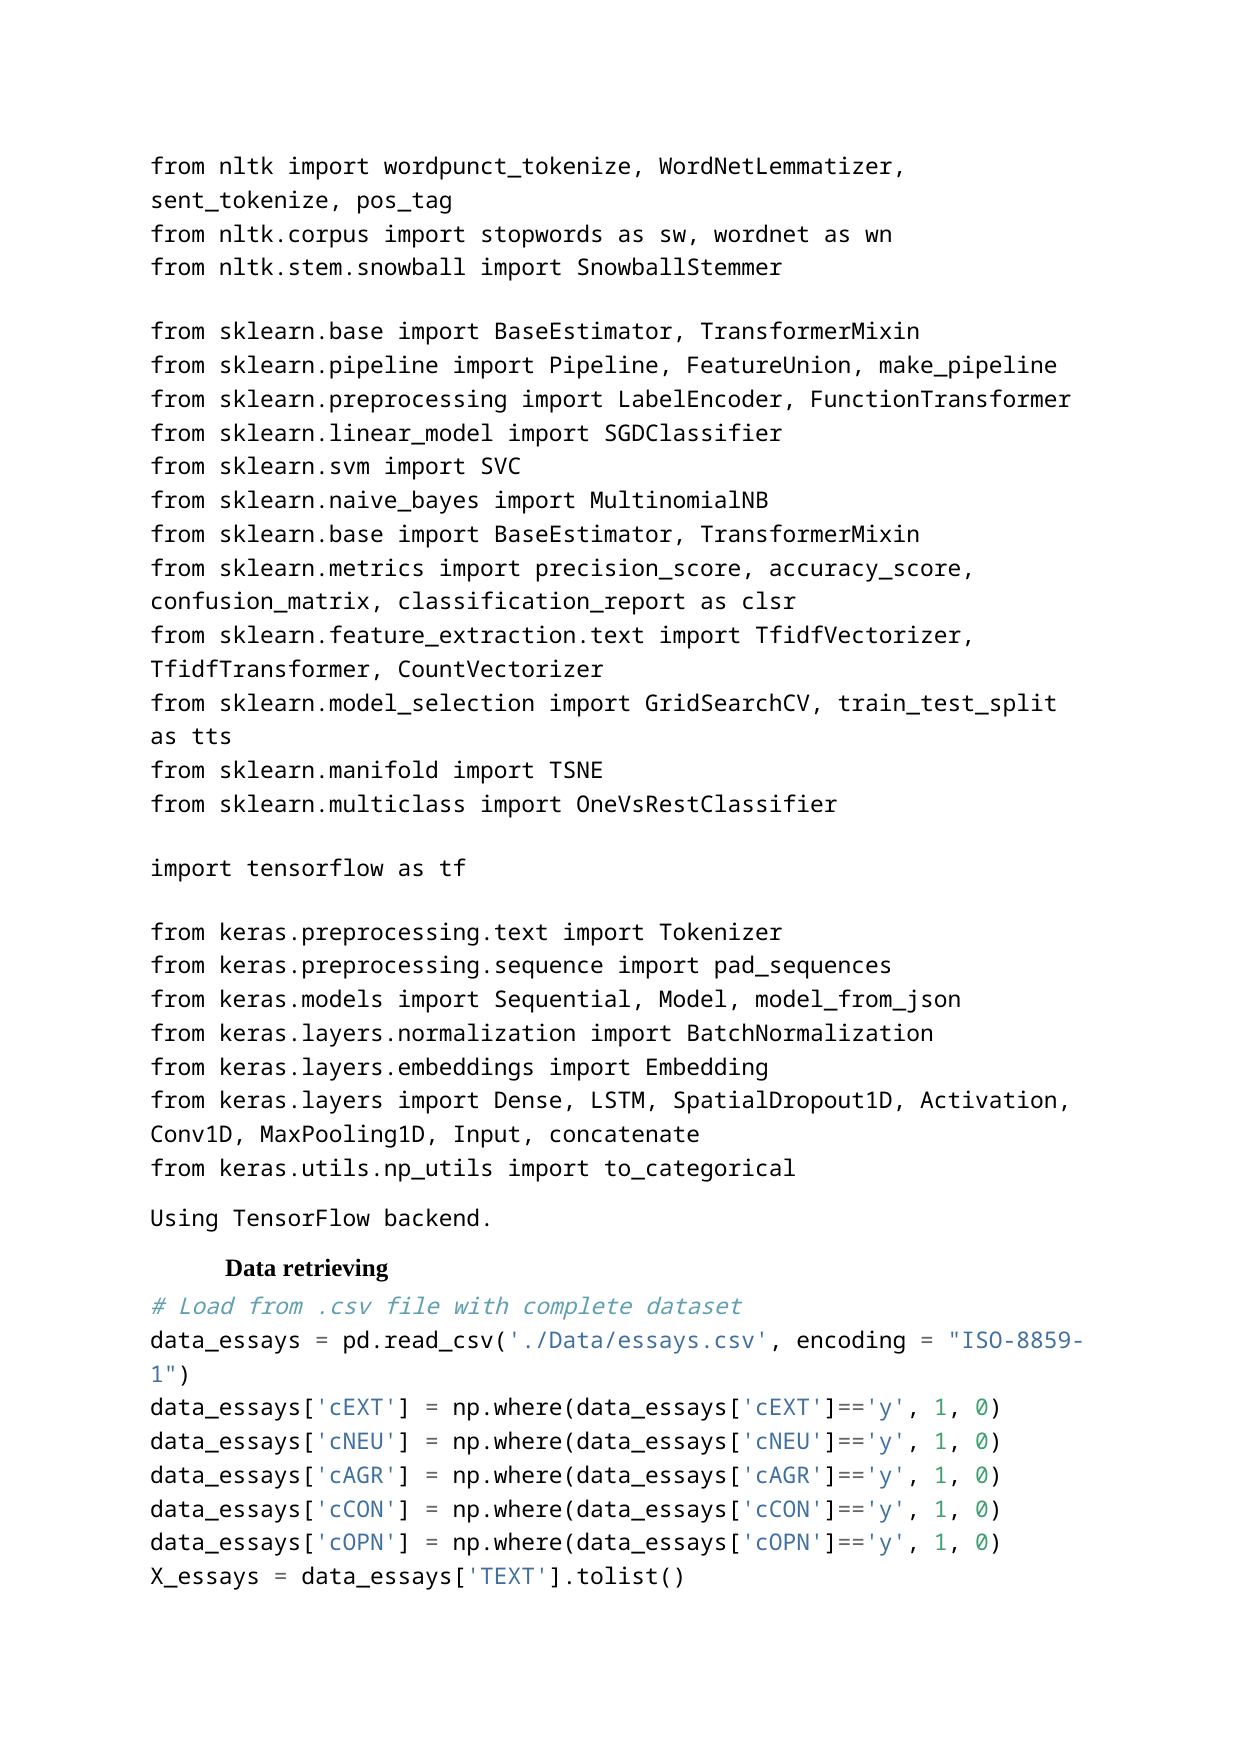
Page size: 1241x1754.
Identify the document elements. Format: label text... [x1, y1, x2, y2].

text Using TensorFlow backend. [150, 1202, 1090, 1233]
text from nltk import wordpunct_tokenize, WordNetLemmatizer, sent_tokenize, pos_tag from nltk.corpus import stopwords as sw, wordnet as wn from nltk.stem.snowball import SnowballStemmer from sklearn.base import BaseEstimator, TransformerMixin from sklearn.pipeline import Pipeline, FeatureUnion, make_pipeline from sklearn.preprocessing import LabelEncoder, FunctionTransformer from sklearn.linear_model import SGDClassifier from sklearn.svm import SVC from sklearn.naive_bayes import MultinomialNB from sklearn.base import BaseEstimator, TransformerMixin from sklearn.metrics import precision_score, accuracy_score, confusion_matrix, classification_report as clsr from sklearn.feature_extraction.text import TfidfVectorizer, TfidfTransformer, CountVectorizer from sklearn.model_selection import GridSearchCV, train_test_split as tts from sklearn.manifold import TSNE from sklearn.multiclass import OneVsRestClassifier import tensorflow as tf from keras.preprocessing.text import Tokenizer from keras.preprocessing.sequence import pad_sequences from keras.models import Sequential, Model, model_from_json from keras.layers.normalization import BatchNormalization from keras.layers.embeddings import Embedding from keras.layers import Dense, LSTM, SpatialDropout1D, Activation, Conv1D, MaxPooling1D, Input, concatenate from keras.utils.np_utils import to_categorical [150, 150, 1090, 1183]
text # Load from .csv file with complete dataset data_essays = pd.read_csv('./Data/essays.csv', encoding = "ISO-8859-1") data_essays['cEXT'] = np.where(data_essays['cEXT']=='y', 1, 0) data_essays['cNEU'] = np.where(data_essays['cNEU']=='y', 1, 0) data_essays['cAGR'] = np.where(data_essays['cAGR']=='y', 1, 0) data_essays['cCON'] = np.where(data_essays['cCON']=='y', 1, 0) data_essays['cOPN'] = np.where(data_essays['cOPN']=='y', 1, 0) X_essays = data_essays['TEXT'].tolist() [150, 1290, 1090, 1591]
subtitle Data retrieving [150, 1253, 1090, 1281]
